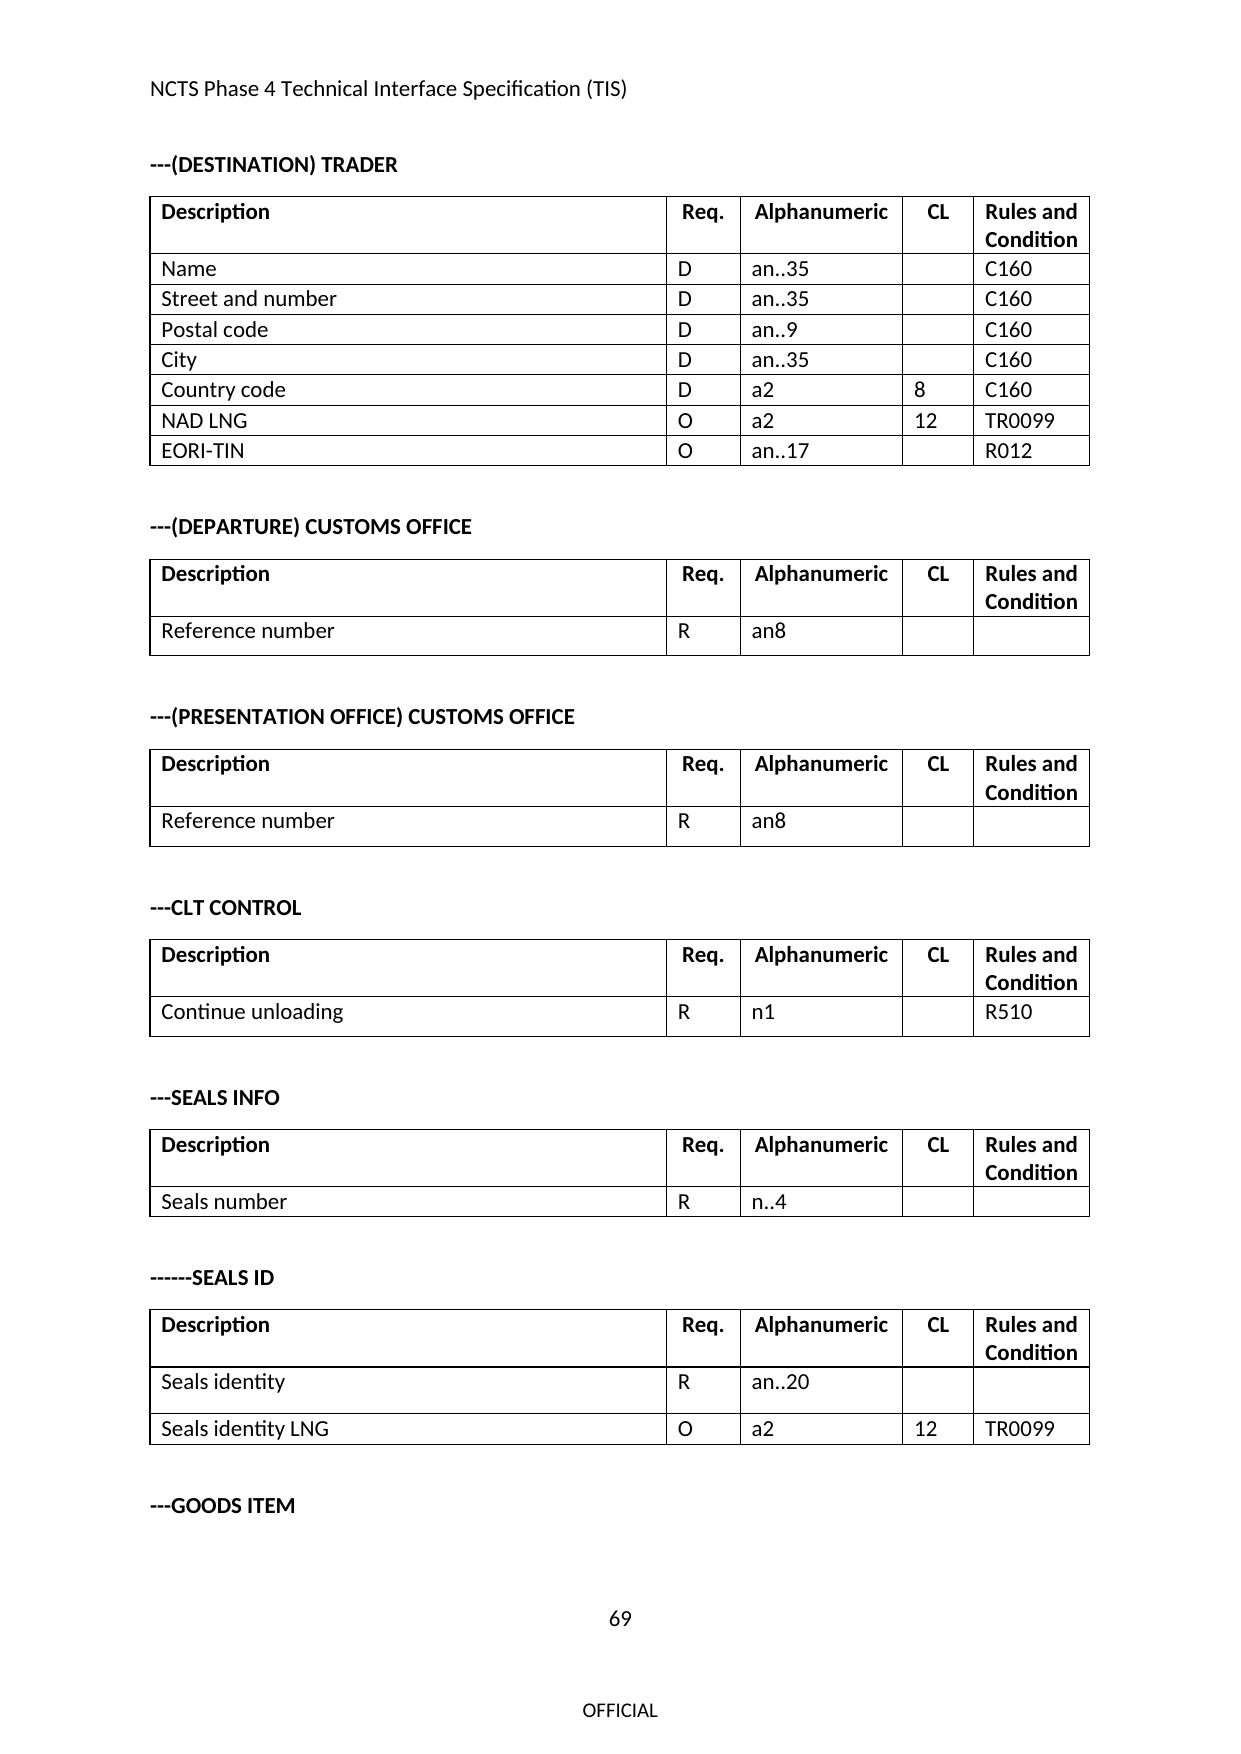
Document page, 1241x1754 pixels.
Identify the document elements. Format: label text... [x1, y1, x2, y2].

text ---(DEPARTURE) CUSTOMS OFFICE [150, 512, 1090, 540]
table_cell R [667, 1187, 740, 1216]
table_cell [903, 807, 973, 846]
table_header Alphanumeric [741, 197, 902, 253]
table_header Description [151, 750, 666, 806]
table_header Alphanumeric [741, 1130, 902, 1186]
table_cell an..9 [741, 315, 902, 344]
text ---SEALS INFO [150, 1083, 1090, 1111]
text ------SEALS ID [150, 1263, 1090, 1291]
table_cell R [667, 1368, 740, 1413]
table_header Req. [667, 197, 740, 253]
text ---CLT CONTROL [150, 893, 1090, 921]
table_header Req. [667, 560, 740, 616]
table_cell Seals identity LNG [151, 1414, 666, 1444]
table_header Rules and Condition [974, 197, 1089, 253]
table_header Req. [667, 1130, 740, 1186]
table_header Rules and Condition [974, 940, 1089, 996]
table_cell O [667, 406, 740, 435]
table_cell City [151, 345, 666, 374]
table_cell Street and number [151, 285, 666, 314]
table_header Req. [667, 940, 740, 996]
table_cell an..35 [741, 285, 902, 314]
table_cell 12 [903, 1414, 973, 1444]
table_cell Name [151, 254, 666, 283]
table_cell an..35 [741, 345, 902, 374]
table_cell Seals identity [151, 1368, 666, 1413]
text ---(PRESENTATION OFFICE) CUSTOMS OFFICE [150, 702, 1090, 731]
table_header Rules and Condition [974, 560, 1089, 616]
table_cell R [667, 617, 740, 655]
table_cell R [667, 807, 740, 846]
table_cell [903, 997, 973, 1036]
table_cell Reference number [151, 807, 666, 846]
table_cell [903, 617, 973, 655]
table_cell [903, 436, 973, 465]
table_cell D [667, 315, 740, 344]
table_cell [903, 254, 973, 283]
table_header CL [903, 750, 973, 806]
table_cell Postal code [151, 315, 666, 344]
table_header CL [903, 560, 973, 616]
table_cell [903, 1187, 973, 1216]
table_cell a2 [741, 1414, 902, 1444]
table_cell [974, 1368, 1089, 1413]
table_cell Seals number [151, 1187, 666, 1216]
table_cell 8 [903, 375, 973, 405]
table_cell C160 [974, 285, 1089, 314]
table_header Description [151, 560, 666, 616]
table_cell O [667, 1414, 740, 1444]
table_cell 12 [903, 406, 973, 435]
table_cell [903, 345, 973, 374]
table_header Alphanumeric [741, 560, 902, 616]
table_header Rules and Condition [974, 1130, 1089, 1186]
table_cell an..35 [741, 254, 902, 283]
table_cell an..20 [741, 1368, 902, 1413]
table_cell C160 [974, 345, 1089, 374]
table_header Rules and Condition [974, 750, 1089, 806]
table_cell an8 [741, 807, 902, 846]
table_cell C160 [974, 375, 1089, 405]
table_cell TR0099 [974, 1414, 1089, 1444]
table_cell Country code [151, 375, 666, 405]
table_cell R510 [974, 997, 1089, 1036]
table_cell a2 [741, 406, 902, 435]
table_cell TR0099 [974, 406, 1089, 435]
table_cell n1 [741, 997, 902, 1036]
text ---(DESTINATION) TRADER [150, 150, 1090, 178]
table_cell Reference number [151, 617, 666, 655]
table_cell [974, 807, 1089, 846]
table_cell an..17 [741, 436, 902, 465]
table_cell Continue unloading [151, 997, 666, 1036]
table_cell [903, 1368, 973, 1413]
table_header Req. [667, 1310, 740, 1366]
table_cell D [667, 345, 740, 374]
table_cell EORI-TIN [151, 436, 666, 465]
table_cell [903, 315, 973, 344]
table_header Description [151, 1310, 666, 1366]
table_header Alphanumeric [741, 940, 902, 996]
table_header CL [903, 940, 973, 996]
table_header Alphanumeric [741, 750, 902, 806]
table_header CL [903, 1310, 973, 1366]
table_cell C160 [974, 254, 1089, 283]
table_header CL [903, 197, 973, 253]
text ---GOODS ITEM [150, 1491, 1090, 1519]
table_cell D [667, 375, 740, 405]
table_cell D [667, 254, 740, 283]
table_cell NAD LNG [151, 406, 666, 435]
table_header CL [903, 1130, 973, 1186]
table_cell [974, 1187, 1089, 1216]
table_header Rules and Condition [974, 1310, 1089, 1366]
table_cell a2 [741, 375, 902, 405]
table_cell [903, 285, 973, 314]
table_cell R [667, 997, 740, 1036]
table_header Req. [667, 750, 740, 806]
table_cell R012 [974, 436, 1089, 465]
table_header Description [151, 1130, 666, 1186]
table_header Description [151, 197, 666, 253]
table_cell D [667, 285, 740, 314]
table_cell an8 [741, 617, 902, 655]
table_cell n..4 [741, 1187, 902, 1216]
table_header Alphanumeric [741, 1310, 902, 1366]
table_cell O [667, 436, 740, 465]
table_cell C160 [974, 315, 1089, 344]
table_cell [974, 617, 1089, 655]
table_header Description [151, 940, 666, 996]
